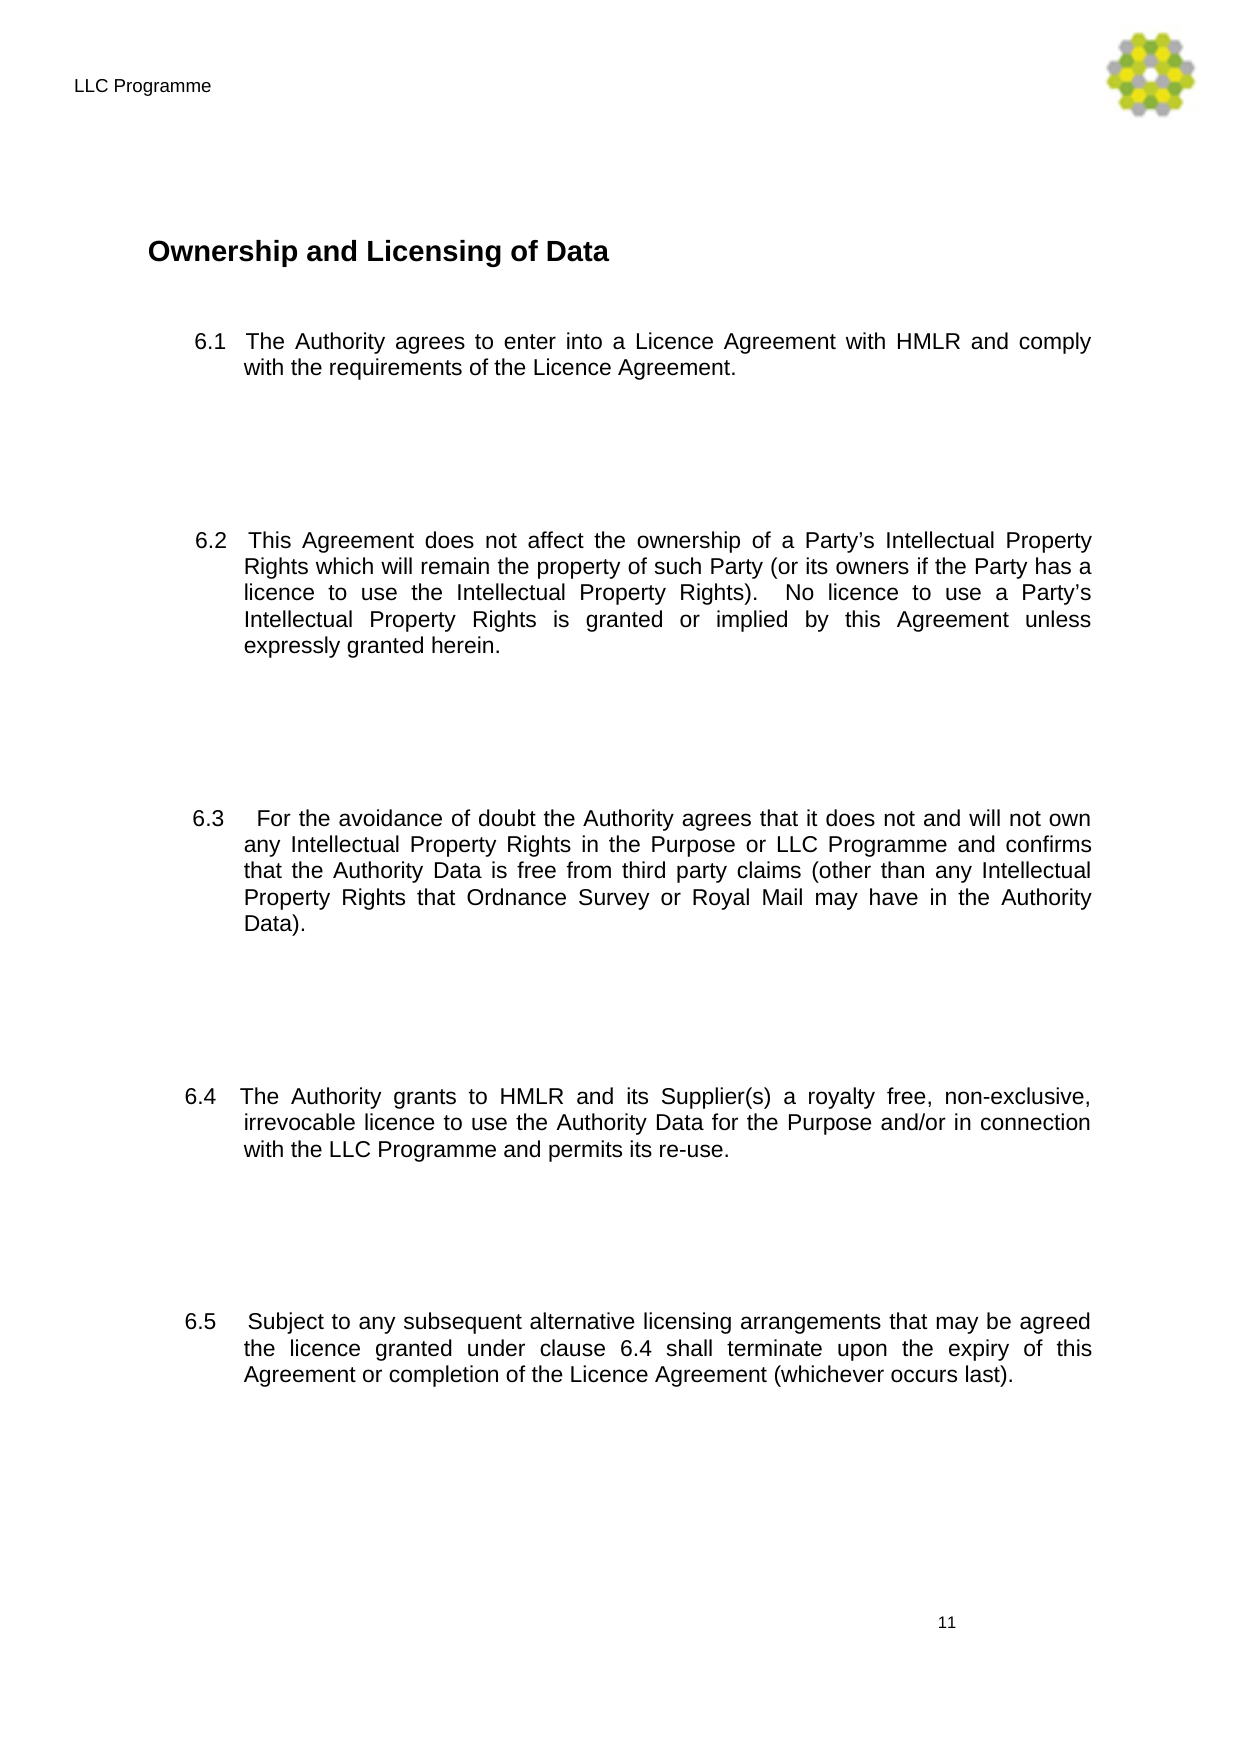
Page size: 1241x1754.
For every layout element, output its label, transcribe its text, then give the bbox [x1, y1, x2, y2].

subtitle 6.1 The Authority agrees to enter into a Licence Agreement with HMLR and comply with the requirements of the Licence Agreement. [184, 328, 1092, 380]
subtitle 6.4 The Authority grants to HMLR and its Supplier(s) a royalty free, non-exclusive, irrevocable licence to use the Authority Data for the Purpose and/or in connection with the LLC Programme and permits its re-use. [184, 1083, 1092, 1162]
subtitle 6.2 This Agreement does not affect the ownership of a Party’s Intellectual Property Rights which will remain the property of such Party (or its owners if the Party has a licence to use the Intellectual Property Rights). No licence to use a Party’s Intellectual Property Rights is granted or implied by this Agreement unless expressly granted herein. [184, 527, 1092, 658]
subtitle 6.3 For the avoidance of doubt the Authority agrees that it does not and will not own any Intellectual Property Rights in the Purpose or LLC Programme and confirms that the Authority Data is free from third party claims (other than any Intellectual Property Rights that Ordnance Survey or Royal Mail may have in the Authority Data). [184, 805, 1092, 937]
subtitle 6.5 Subject to any subsequent alternative licensing arrangements that may be agreed the licence granted under clause 6.4 shall terminate upon the expiry of this Agreement or completion of the Licence Agreement (whichever occurs last). [184, 1308, 1092, 1387]
subtitle Ownership and Licensing of Data [148, 234, 1092, 268]
